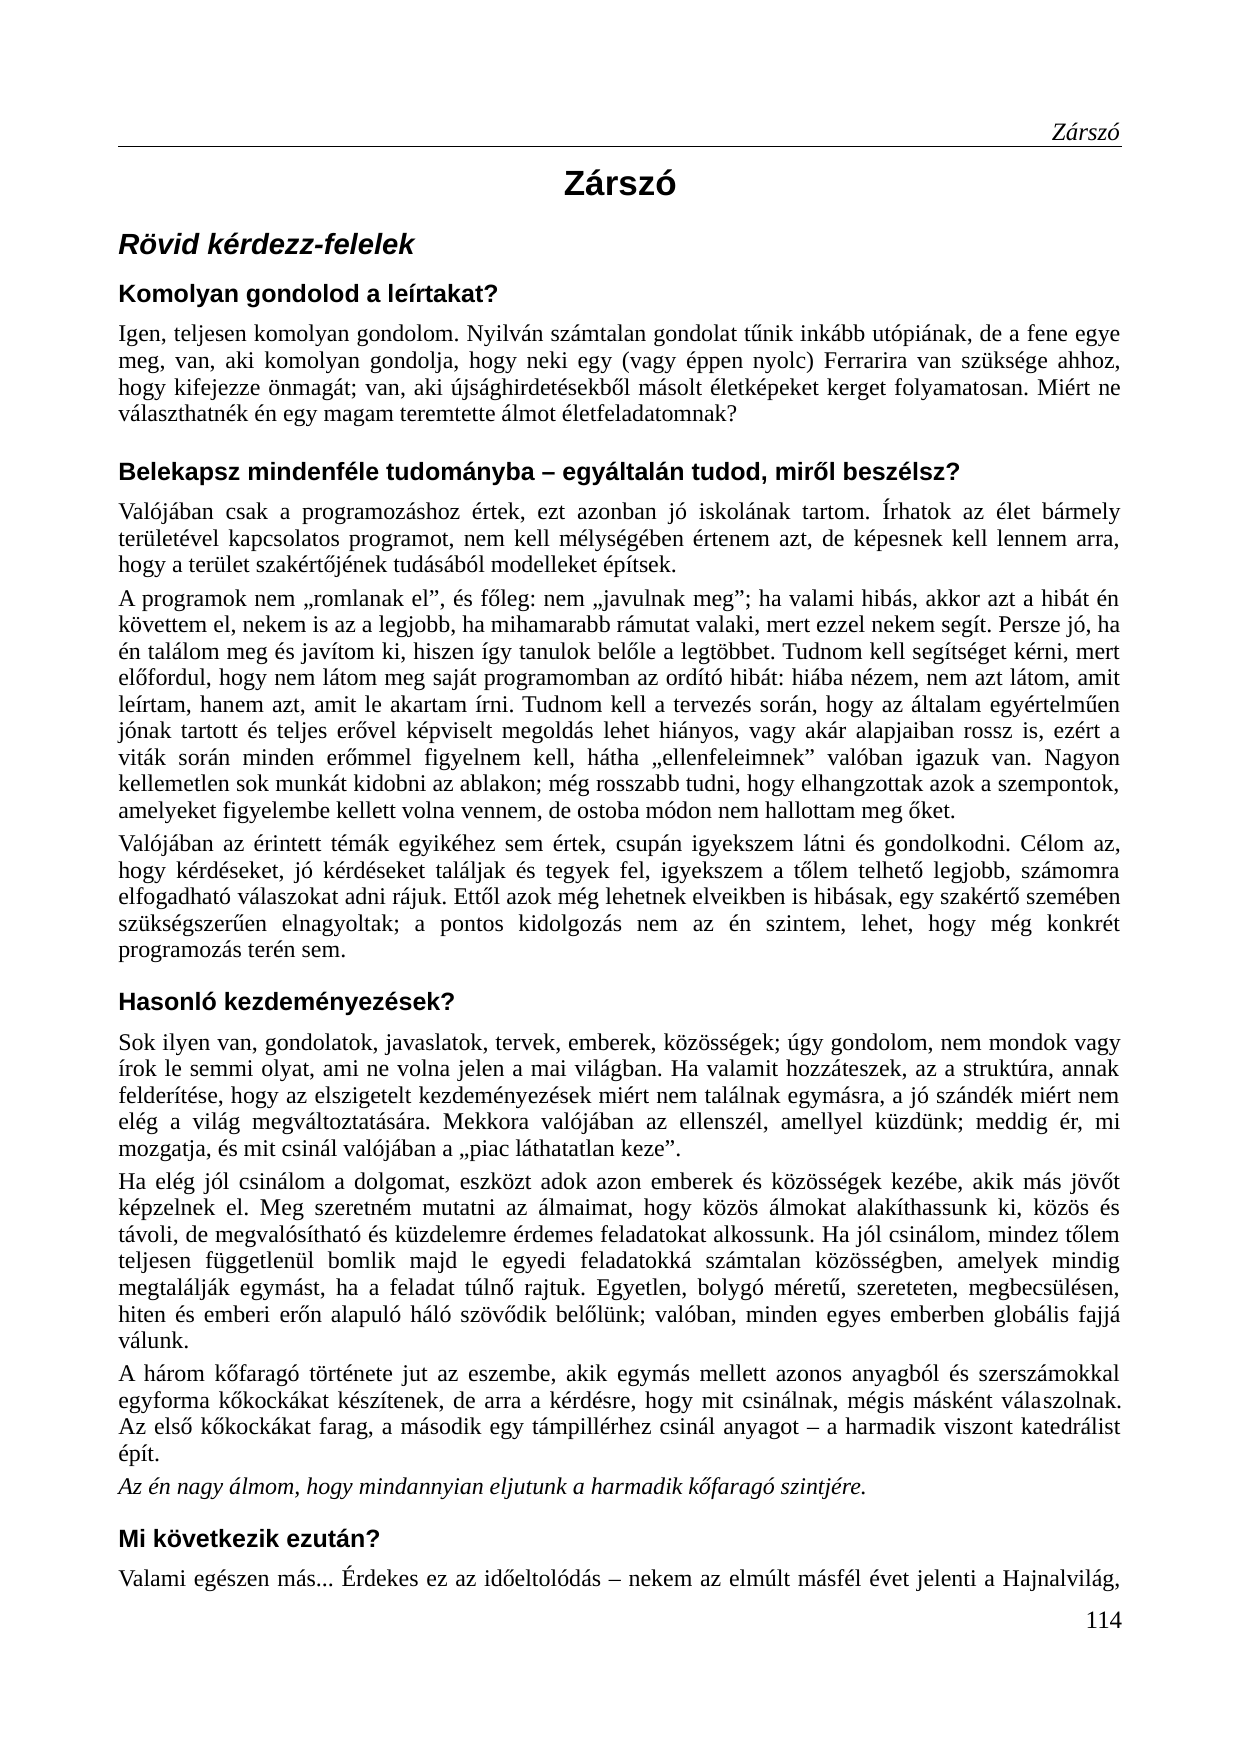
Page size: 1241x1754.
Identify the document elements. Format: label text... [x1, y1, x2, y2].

text Ha elég jól csinálom a dolgomat, eszközt adok azon emberek és közösségek kezébe, akik más jövőt képzelnek el. Meg szeretném mutatni az álmaimat, hogy közös álmokat alakíthassunk ki, közös és távoli, de megvalósítható és küzdelemre érdemes feladatokat alkossunk. Ha jól csinálom, mindez tőlem teljesen függetlenül bomlik majd le egyedi feladatokká számtalan közösségben, amelyek mindig megtalálják egymást, ha a feladat túlnő rajtuk. Egyetlen, bolygó méretű, szereteten, megbecsülésen, hiten és emberi erőn alapuló háló szövődik belőlünk; valóban, minden egyes emberben globális fajjá válunk. [118, 1168, 1122, 1354]
text Valójában az érintett témák egyikéhez sem értek, csupán igyekszem látni és gondolkodni. Célom az, hogy kérdéseket, jó kérdéseket találjak és tegyek fel, igyekszem a tőlem telhető legjobb, számomra elfogadható válaszokat adni rájuk. Ettől azok még lehetnek elveikben is hibásak, egy szakértő szemében szükségszerűen elnagyoltak; a pontos kidolgozás nem az én szintem, lehet, hogy még konkrét programozás terén sem. [118, 830, 1122, 963]
text Igen, teljesen komolyan gondolom. Nyilván számtalan gondolat tűnik inkább utópiának, de a fene egye meg, van, aki komolyan gondolja, hogy neki egy (vagy éppen nyolc) Ferrarira van szüksége ahhoz, hogy kifejezze önmagát; van, aki újsághirdetésekből másolt életképeket kerget folyamatosan. Miért ne választhatnék én egy magam teremtette álmot életfeladatomnak? [118, 321, 1122, 427]
text A három kőfaragó története jut az eszembe, akik egymás mellett azonos anyagból és szerszámokkal egyforma kőkockákat készítenek, de arra a kérdésre, hogy mit csinálnak, mégis másként vála­szolnak. Az első kőkockákat farag, a második egy támpillérhez csinál anyagot – a harmadik viszont katedrálist épít. [118, 1360, 1122, 1466]
subtitle Rövid kérdezz-felelek [118, 228, 1122, 261]
subtitle Hasonló kezdeményezések? [118, 988, 1122, 1016]
text Valami egészen más... Érdekes ez az időeltolódás – nekem az elmúlt másfél évet jelenti a Hajnalvilág, [118, 1565, 1122, 1592]
text Valójában csak a programozáshoz értek, ezt azonban jó iskolának tartom. Írhatok az élet bármely területével kapcsolatos programot, nem kell mélységében értenem azt, de képesnek kell lennem arra, hogy a terület szakértőjének tudásából modelleket építsek. [118, 498, 1122, 578]
text Az én nagy álmom, hogy mindannyian eljutunk a harmadik kőfaragó szintjére. [118, 1473, 1122, 1499]
subtitle Komolyan gondolod a leírtakat? [118, 280, 1122, 308]
subtitle Mi következik ezután? [118, 1525, 1122, 1553]
subtitle Zárszó [118, 164, 1122, 203]
text A programok nem „romlanak el”, és főleg: nem „javulnak meg”; ha valami hibás, akkor azt a hibát én követtem el, nekem is az a legjobb, ha mihamarabb rámutat valaki, mert ezzel nekem segít. Persze jó, ha én találom meg és javítom ki, hiszen így tanulok belőle a legtöbbet. Tudnom kell segítséget kérni, mert előfordul, hogy nem látom meg saját programomban az ordító hibát: hiába nézem, nem azt látom, amit leírtam, hanem azt, amit le akartam írni. Tudnom kell a tervezés során, hogy az általam egyértelműen jónak tartott és teljes erővel képviselt megoldás lehet hiányos, vagy akár alapjaiban rossz is, ezért a viták során minden erőmmel figyelnem kell, hátha „ellenfeleimnek” valóban igazuk van. Nagyon kellemetlen sok munkát kidobni az ablakon; még rosszabb tudni, hogy elhangzottak azok a szempontok, amelyeket figyelembe kellett volna vennem, de ostoba módon nem hallottam meg őket. [118, 584, 1122, 824]
subtitle Belekapsz mindenféle tudományba – egyáltalán tudod, miről beszélsz? [118, 458, 1122, 486]
text Sok ilyen van, gondolatok, javaslatok, tervek, emberek, közösségek; úgy gondolom, nem mondok vagy írok le semmi olyat, ami ne volna jelen a mai világban. Ha valamit hozzáteszek, az a struktúra, annak felderítése, hogy az elszigetelt kezdeményezések miért nem találnak egymásra, a jó szándék miért nem elég a világ megváltoztatására. Mekkora valójában az ellenszél, amellyel küzdünk; meddig ér, mi mozgatja, és mit csinál valójában a „piac láthatatlan keze”. [118, 1028, 1122, 1161]
